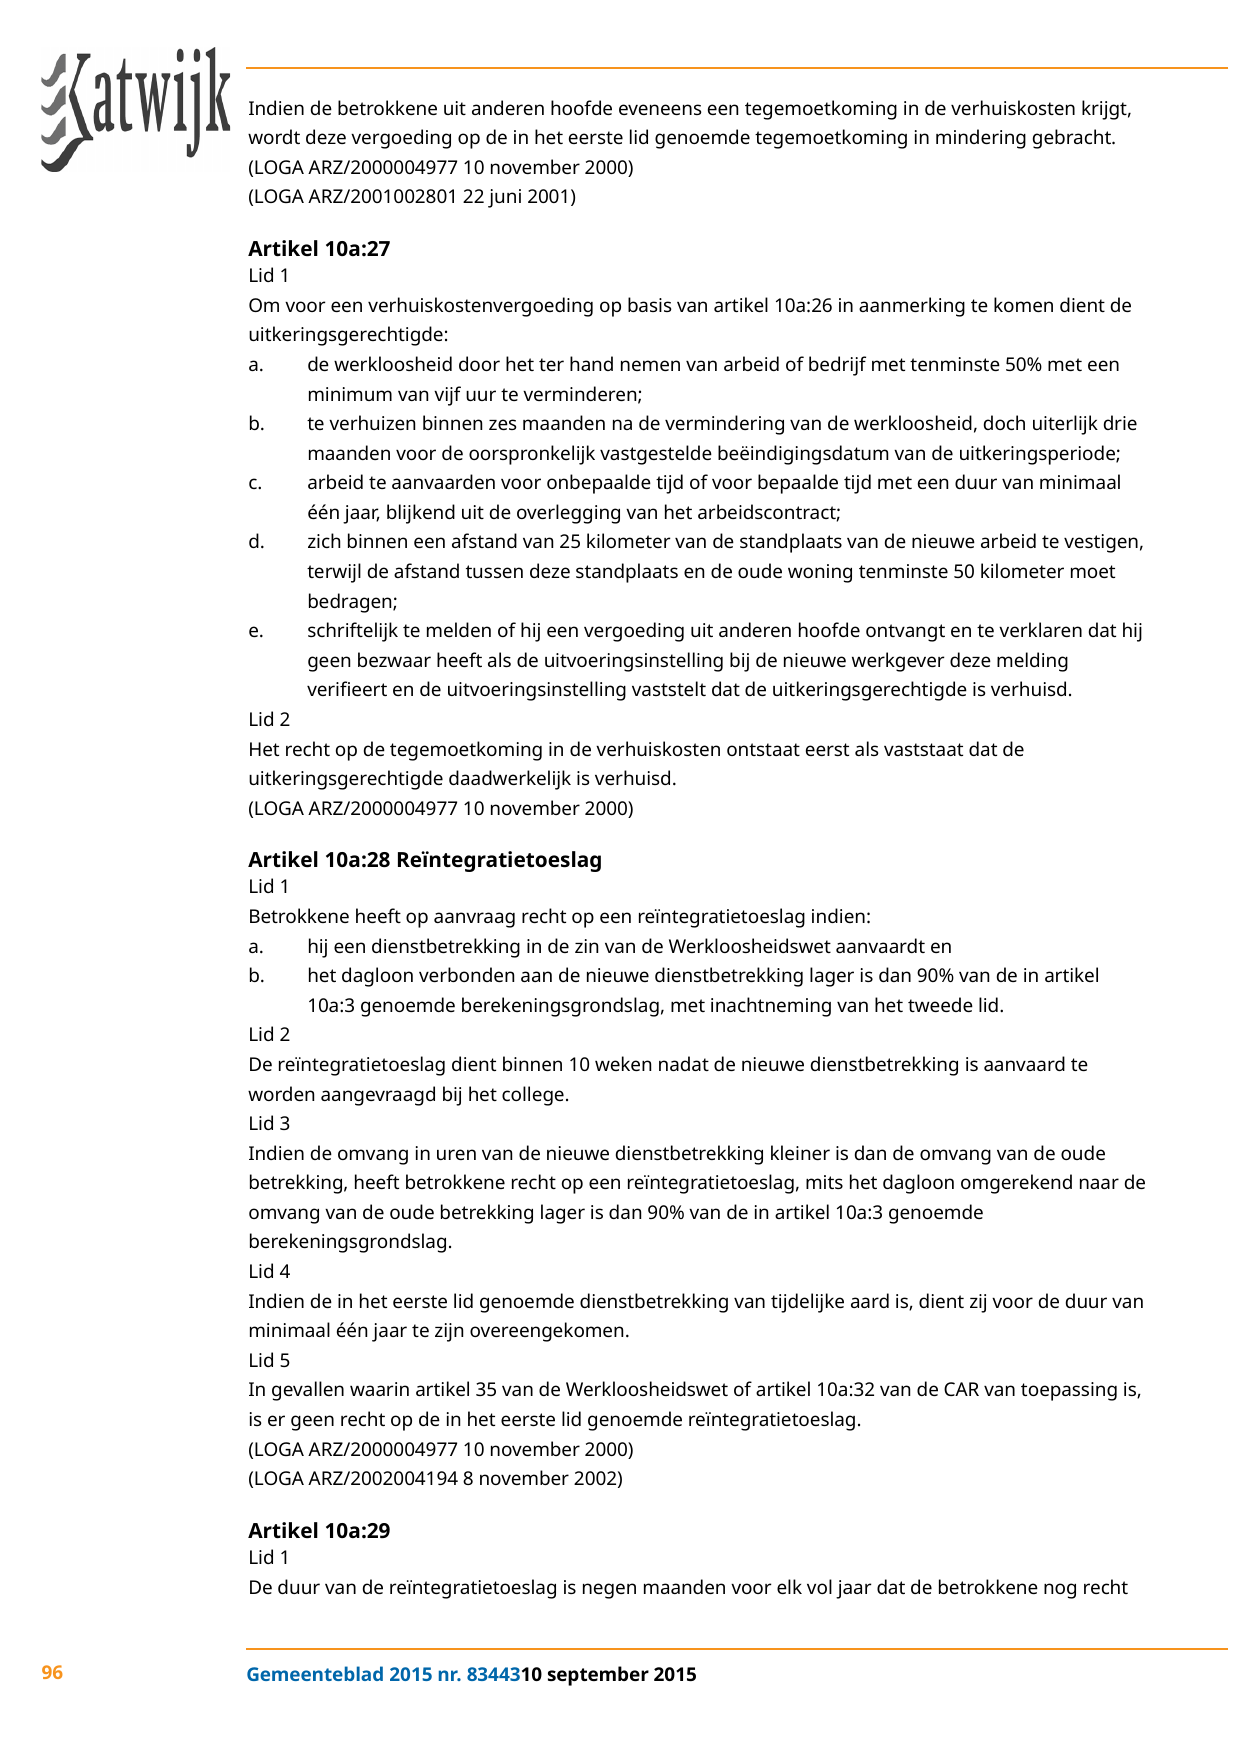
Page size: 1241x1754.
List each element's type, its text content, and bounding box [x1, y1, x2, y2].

text (LOGA ARZ/2000004977 10 november 2000) [248, 795, 1152, 821]
list hij een dienstbetrekking in de zin van de Werkloosheidswet aanvaardt en [248, 933, 1152, 959]
text Lid 5 [248, 1347, 1152, 1373]
list te verhuizen binnen zes maanden na de vermindering van de werkloosheid, doch uiterlijk drie maanden voor de oorspronkelijk vastgestelde beëindigingsdatum van de uitkeringsperiode; [248, 410, 1152, 466]
text Indien de betrokkene uit anderen hoofde eveneens een tegemoetkoming in de verhuiskosten krijgt, wordt deze vergoeding op de in het eerste lid genoemde tegemoetkoming in mindering gebracht. [248, 95, 1152, 150]
text Lid 3 [248, 1110, 1152, 1136]
text Het recht op de tegemoetkoming in de verhuiskosten ontstaat eerst als vaststaat dat de uitkeringsgerechtigde daadwerkelijk is verhuisd. [248, 736, 1152, 791]
list zich binnen een afstand van 25 kilometer van de standplaats van de nieuwe arbeid te vestigen, terwijl de afstand tussen deze standplaats en de oude woning tenminste 50 kilometer moet bedragen; [248, 529, 1152, 613]
text Om voor een verhuiskostenvergoeding op basis van artikel 10a:26 in aanmerking te komen dient de uitkeringsgerechtigde: [248, 292, 1152, 347]
text In gevallen waarin artikel 35 van de Werkloosheidswet of artikel 10a:32 van de CAR van toepassing is, is er geen recht op de in het eerste lid genoemde reïntegratietoeslag. [248, 1377, 1152, 1432]
text De duur van de reïntegratietoeslag is negen maanden voor elk vol jaar dat de betrokkene nog recht [248, 1574, 1152, 1599]
text (LOGA ARZ/2002004194 8 november 2002) [248, 1465, 1152, 1491]
text Betrokkene heeft op aanvraag recht op een reïntegratietoeslag indien: [248, 903, 1152, 929]
list het dagloon verbonden aan de nieuwe dienstbetrekking lager is dan 90% van de in artikel 10a:3 genoemde berekeningsgrondslag, met inachtneming van het tweede lid. [248, 962, 1152, 1018]
text (LOGA ARZ/2000004977 10 november 2000) [248, 1436, 1152, 1462]
text Indien de in het eerste lid genoemde dienstbetrekking van tijdelijke aard is, dient zij voor de duur van minimaal één jaar te zijn overeengekomen. [248, 1288, 1152, 1343]
text Lid 2 [248, 706, 1152, 732]
list de werkloosheid door het ter hand nemen van arbeid of bedrijf met tenminste 50% met een minimum van vijf uur te verminderen; [248, 351, 1152, 406]
text Lid 2 [248, 1022, 1152, 1047]
text Lid 1 [248, 1544, 1152, 1570]
list schriftelijk te melden of hij een vergoeding uit anderen hoofde ontvangt en te verklaren dat hij geen bezwaar heeft als de uitvoeringsinstelling bij de nieuwe werkgever deze melding verifieert en de uitvoeringsinstelling vaststelt dat de uitkeringsgerechtigde is verhuisd. [248, 617, 1152, 702]
text Lid 1 [248, 262, 1152, 288]
text Lid 4 [248, 1258, 1152, 1284]
text Artikel 10a:29 [248, 1516, 1152, 1544]
text Lid 1 [248, 874, 1152, 899]
text Artikel 10a:27 [248, 234, 1152, 262]
text Artikel 10a:28 Reïntegratietoeslag [248, 845, 1152, 874]
list arbeid te aanvaarden voor onbepaalde tijd of voor bepaalde tijd met een duur van minimaal één jaar, blijkend uit de overlegging van het arbeidscontract; [248, 469, 1152, 525]
picture [41, 47, 231, 172]
text (LOGA ARZ/2000004977 10 november 2000) [248, 154, 1152, 180]
text De reïntegratietoeslag dient binnen 10 weken nadat de nieuwe dienstbetrekking is aanvaard te worden aangevraagd bij het college. [248, 1051, 1152, 1107]
text Indien de omvang in uren van de nieuwe dienstbetrekking kleiner is dan de omvang van de oude betrekking, heeft betrokkene recht op een reïntegratietoeslag, mits het dagloon omgerekend naar de omvang van de oude betrekking lager is dan 90% van de in artikel 10a:3 genoemde berekeningsgrondslag. [248, 1140, 1152, 1254]
text (LOGA ARZ/2001002801 22 juni 2001) [248, 183, 1152, 209]
